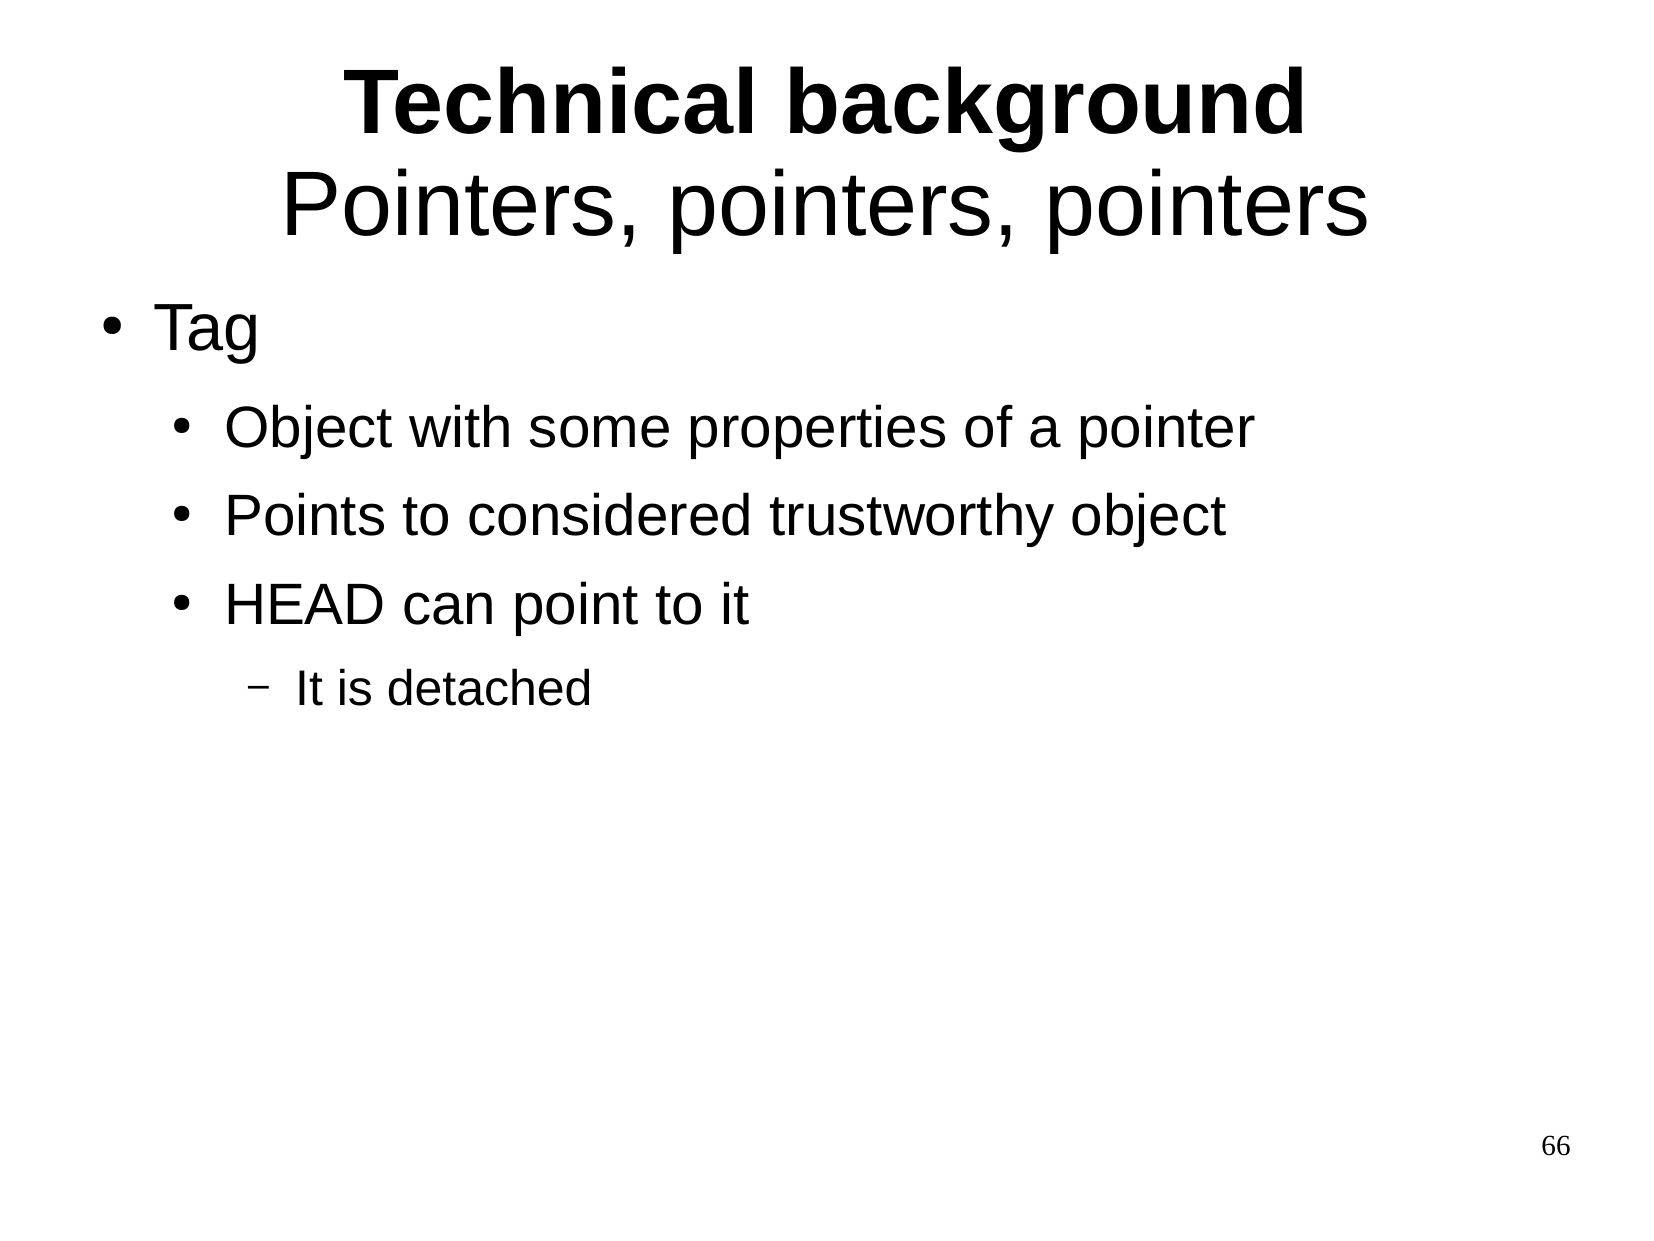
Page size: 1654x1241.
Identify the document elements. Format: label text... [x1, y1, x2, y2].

title Technical background Pointers, pointers, pointers [82, 49, 1571, 257]
list Tag Object with some properties of a pointer Points to considered trustworthy object HEAD can point to it It is detached [82, 290, 1571, 1010]
